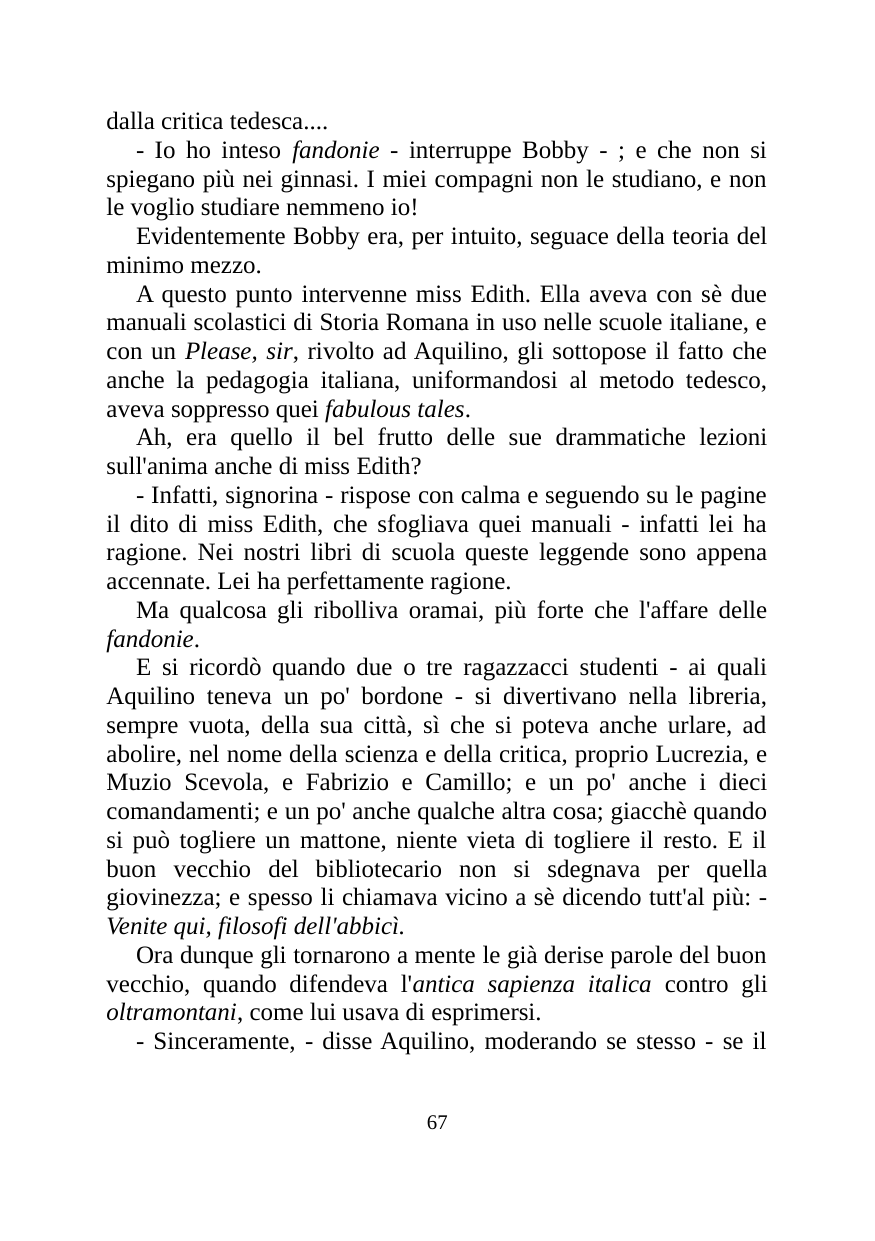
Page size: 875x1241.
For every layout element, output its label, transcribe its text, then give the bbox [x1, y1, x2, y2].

text Ma qualcosa gli ribolliva oramai, più forte che l'affare delle fandonie. [106, 595, 768, 652]
text Ora dunque gli tornarono a mente le già derise parole del buon vecchio, quando difendeva l'antica sapienza italica contro gli oltramontani, come lui usava di esprimersi. [106, 940, 768, 1026]
text Ah, era quello il bel frutto delle sue drammatiche lezioni sull'anima anche di miss Edith? [106, 422, 768, 480]
text Evidentemente Bobby era, per intuito, seguace della teoria del minimo mezzo. [106, 221, 768, 279]
text - Io ho inteso fandonie - interruppe Bobby - ; e che non si spiegano più nei ginnasi. I miei compagni non le studiano, e non le voglio studiare nemmeno io! [106, 135, 768, 221]
text - Sinceramente, - disse Aquilino, moderando se stesso - se il [106, 1026, 768, 1055]
text E si ricordò quando due o tre ragazzacci studenti - ai quali Aquilino teneva un po' bordone - si divertivano nella libreria, sempre vuota, della sua città, sì che si poteva anche urlare, ad abolire, nel nome della scienza e della critica, proprio Lucrezia, e Muzio Scevola, e Fabrizio e Camillo; e un po' anche i dieci comandamenti; e un po' anche qualche altra cosa; giacchè quando si può togliere un mattone, niente vieta di togliere il resto. E il buon vecchio del bibliotecario non si sdegnava per quella giovinezza; e spesso li chiamava vicino a sè dicendo tutt'al più: - Venite qui, filosofi dell'abbicì. [106, 652, 768, 940]
text - Infatti, signorina - rispose con calma e seguendo su le pagine il dito di miss Edith, che sfogliava quei manuali - infatti lei ha ragione. Nei nostri libri di scuola queste leggende sono appena accennate. Lei ha perfettamente ragione. [106, 480, 768, 595]
text A questo punto intervenne miss Edith. Ella aveva con sè due manuali scolastici di Storia Romana in uso nelle scuole italiane, e con un Please, sir, rivolto ad Aquilino, gli sottopose il fatto che anche la pedagogia italiana, uniformandosi al metodo tedesco, aveva soppresso quei fabulous tales. [106, 279, 768, 422]
text dalla critica tedesca.... [106, 106, 768, 135]
